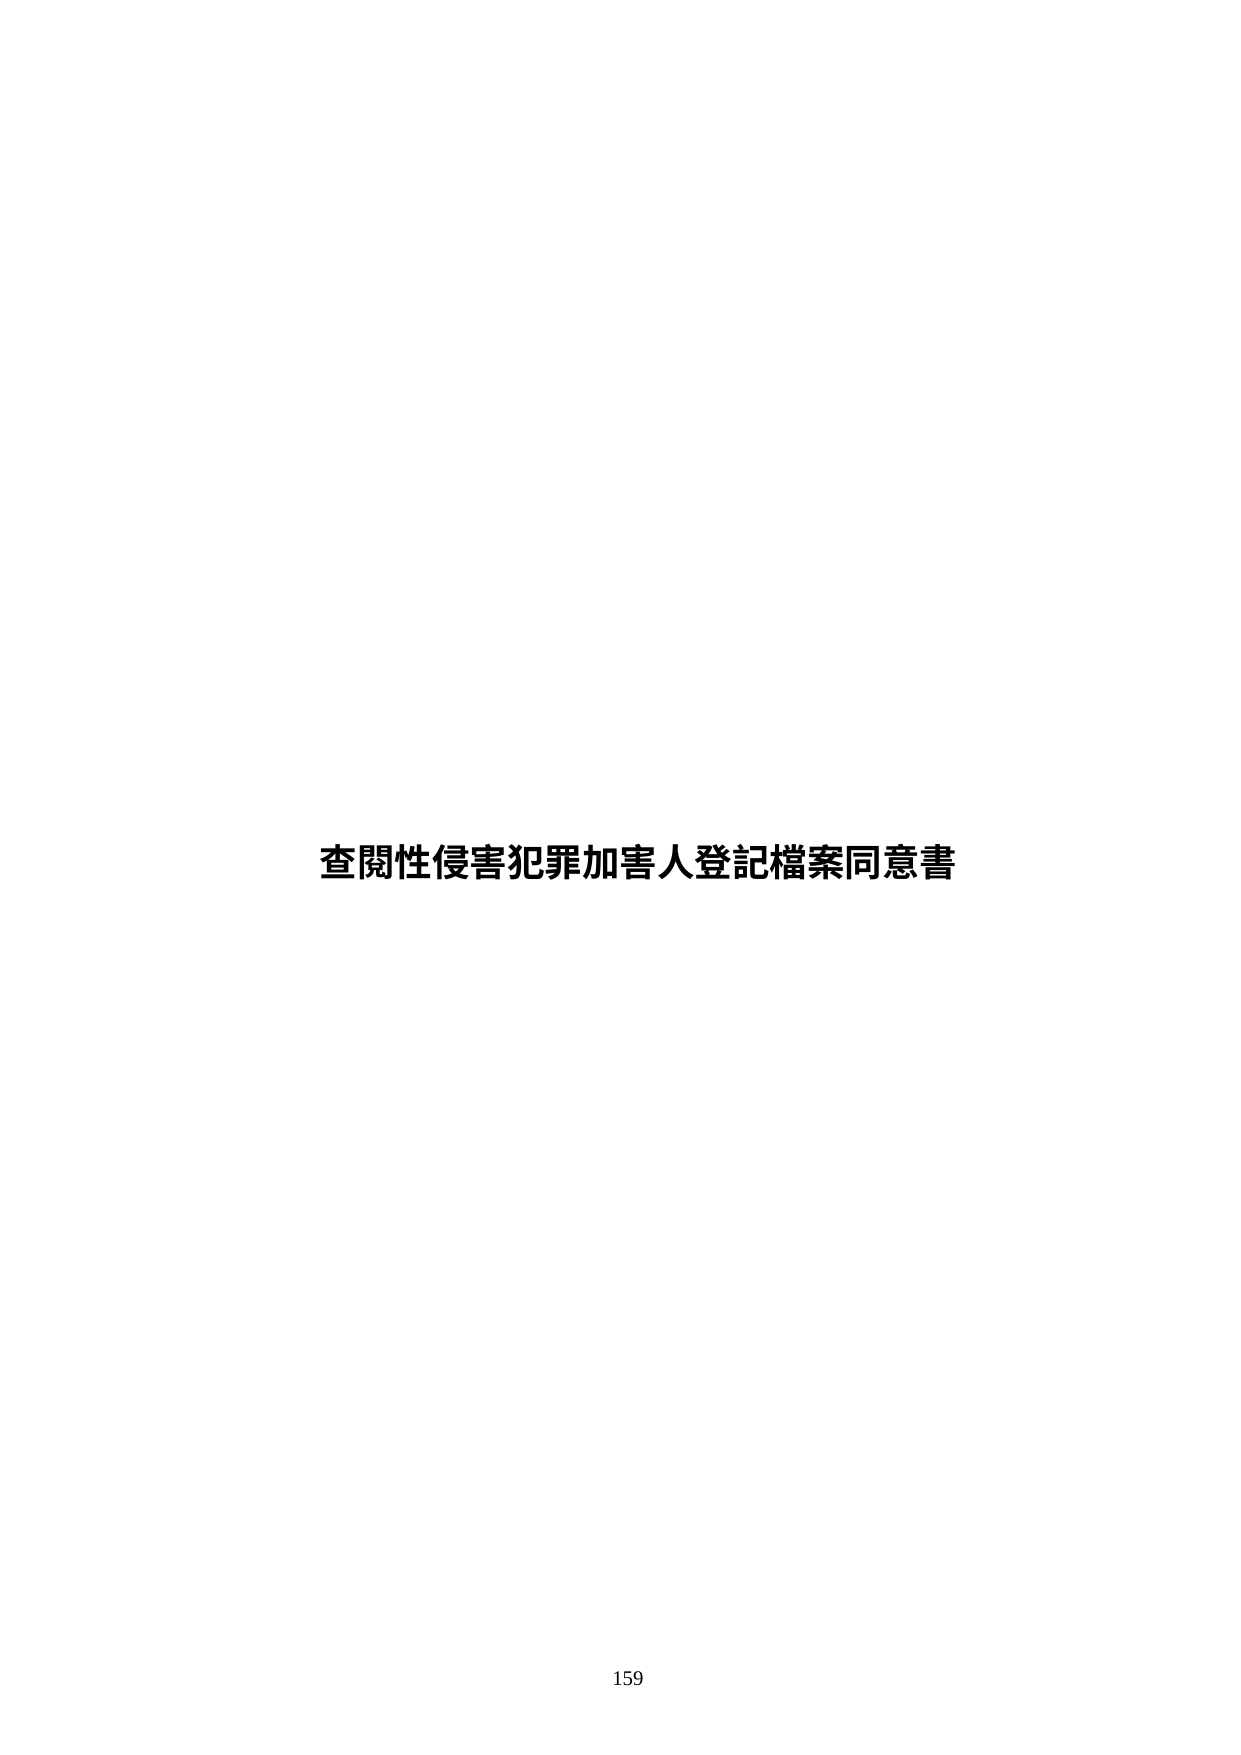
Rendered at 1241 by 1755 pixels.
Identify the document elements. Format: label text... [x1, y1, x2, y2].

text 查閱性侵害犯罪加害人登記檔案同意書 [103, 832, 1173, 887]
